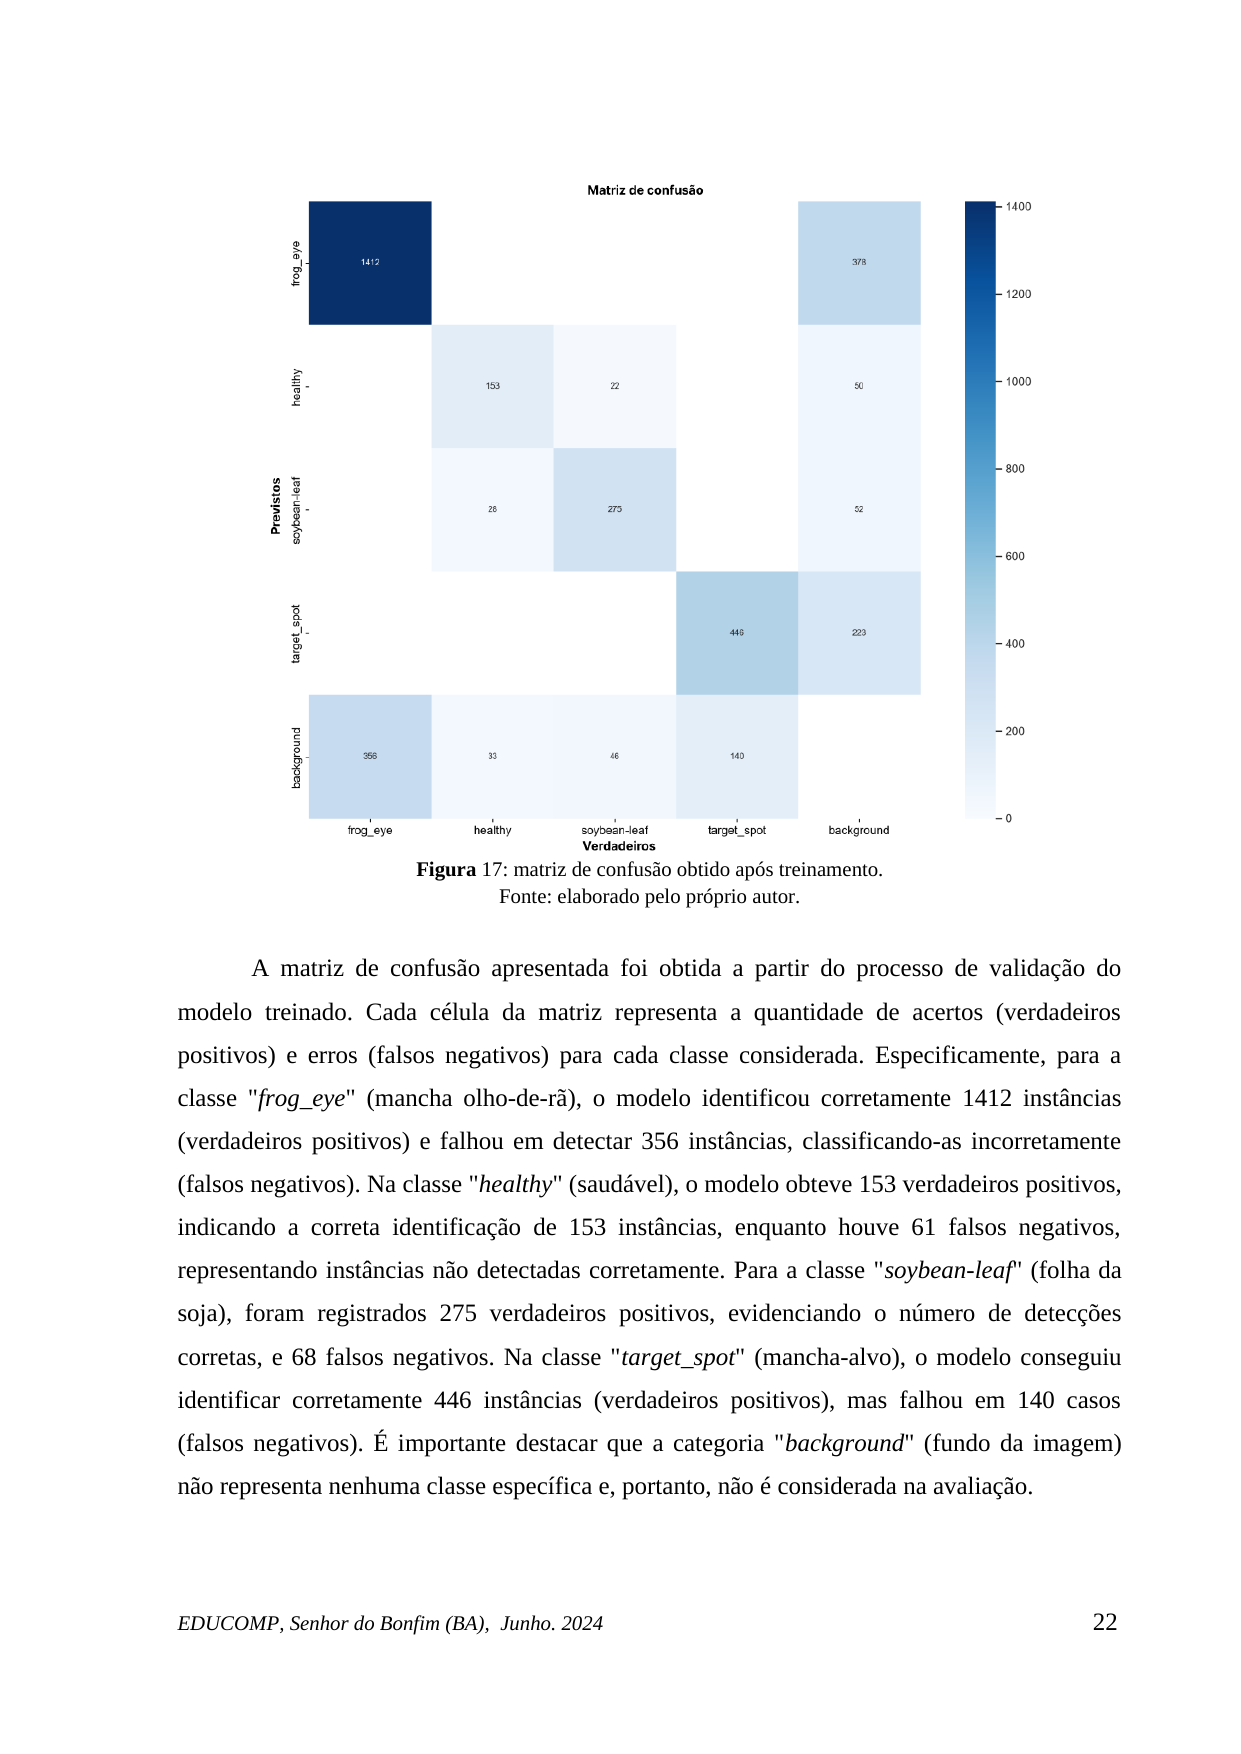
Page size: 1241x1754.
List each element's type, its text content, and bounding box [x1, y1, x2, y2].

text Fonte: elaborado pelo próprio autor. [262, 884, 1037, 908]
text Figura 17: matriz de confusão obtido após treinamento. [262, 857, 1037, 881]
text A matriz de confusão apresentada foi obtida a partir do processo de validação do modelo treinado. Cada célula da matriz representa a quantidade de acertos (verdadeiros positivos) e erros (falsos negativos) para cada classe considerada. Especificamente, para a classe "frog_eye" (mancha olho-de-rã), o modelo identificou corretamente 1412 instâncias (verdadeiros positivos) e falhou em detectar 356 instâncias, classificando-as incorretamente (falsos negativos). Na classe "healthy" (saudável), o modelo obteve 153 verdadeiros positivos, indicando a correta identificação de 153 instâncias, enquanto houve 61 falsos negativos, representando instâncias não detectadas corretamente. Para a classe "soybean-leaf" (folha da soja), foram registrados 275 verdadeiros positivos, evidenciando o número de detecções corretas, e 68 falsos negativos. Na classe "target_spot" (mancha-alvo), o modelo conseguiu identificar corretamente 446 instâncias (verdadeiros positivos), mas falhou em 140 casos (falsos negativos). É importante destacar que a categoria "background" (fundo da imagem) não representa nenhuma classe específica e, portanto, não é considerada na avaliação. [177, 953, 1122, 1500]
picture [262, 177, 1038, 857]
